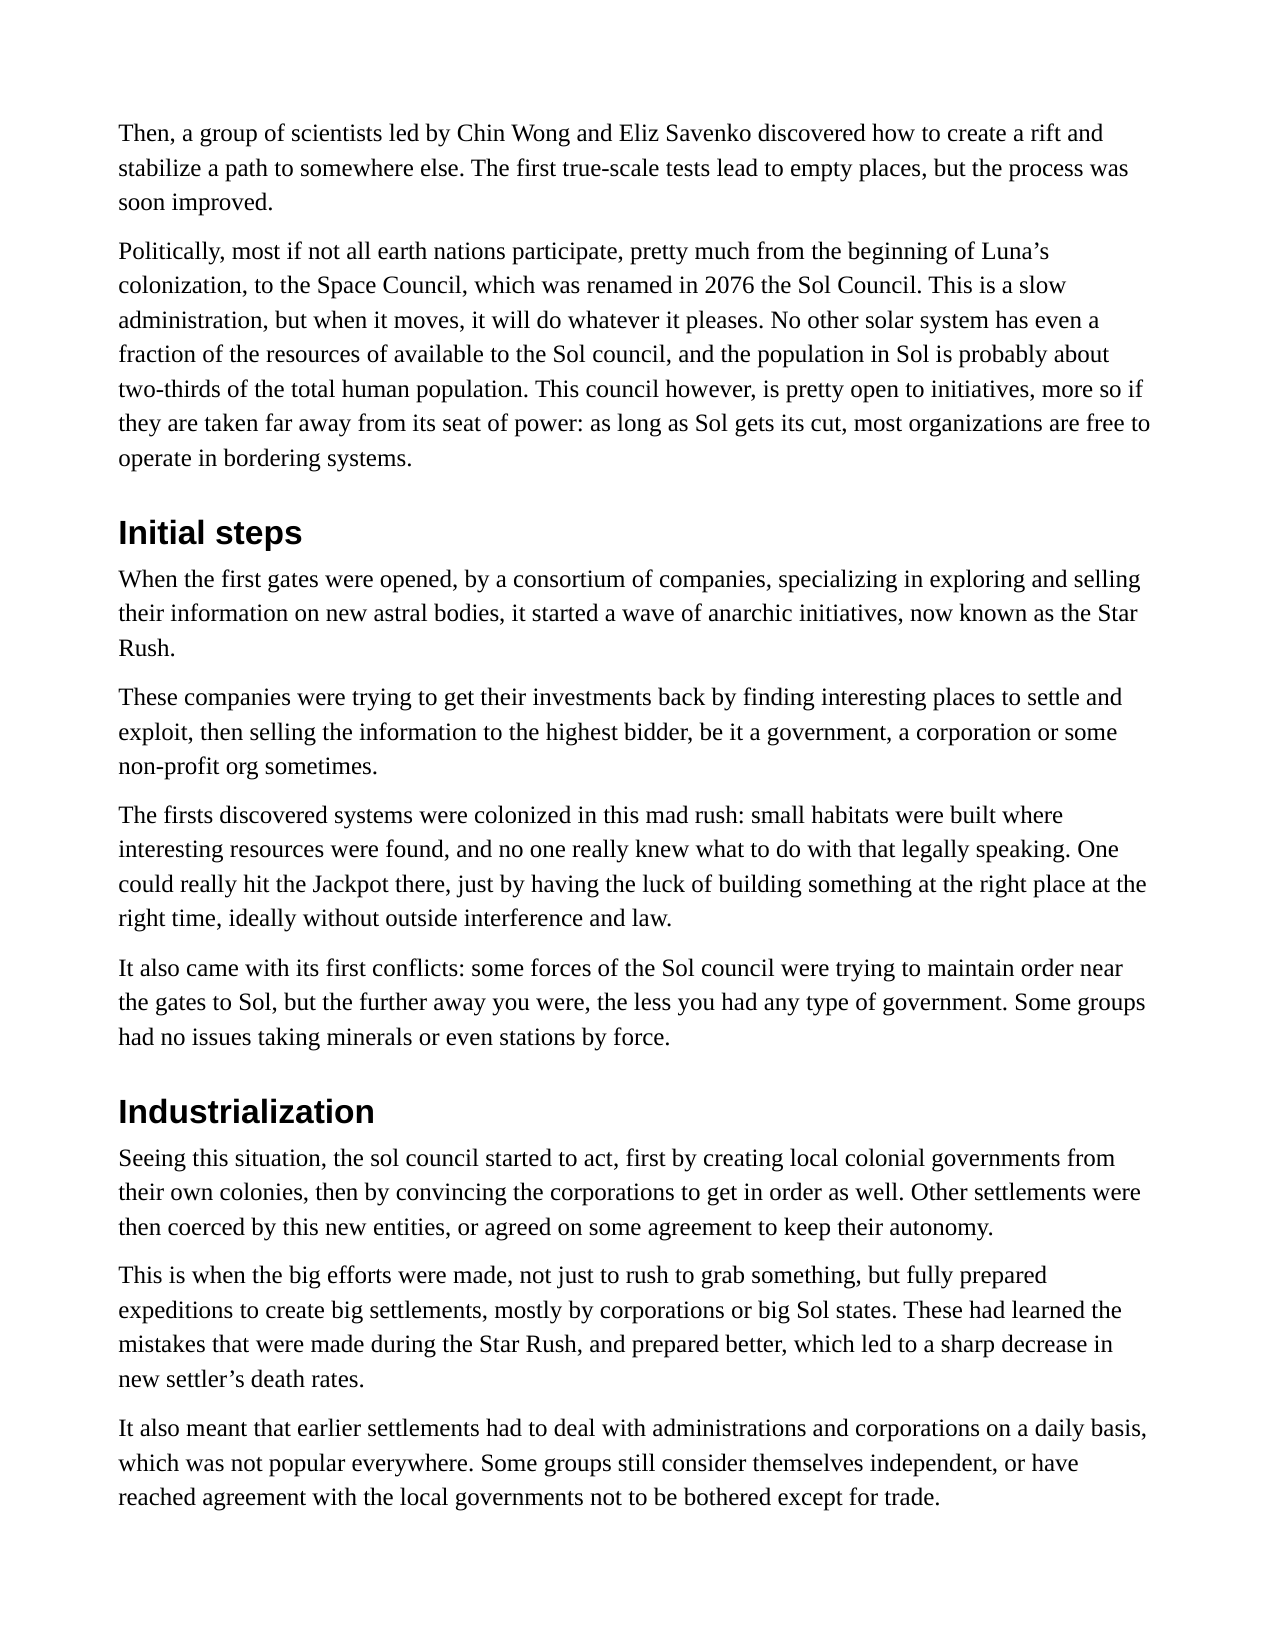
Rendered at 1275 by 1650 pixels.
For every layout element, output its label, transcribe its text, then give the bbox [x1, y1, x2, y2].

text When the first gates were opened, by a consortium of companies, specializing in exploring and selling their information on new astral bodies, it started a wave of anarchic initiatives, now known as the Star Rush. [118, 564, 1157, 662]
text Politically, most if not all earth nations participate, pretty much from the beginning of Luna’s colonization, to the Space Council, which was renamed in 2076 the Sol Council. This is a slow administration, but when it moves, it will do whatever it pleases. No other solar system has even a fraction of the resources of available to the Sol council, and the population in Sol is probably about two-thirds of the total human population. This council however, is pretty open to initiatives, more so if they are taken far away from its seat of power: as long as Sol gets its cut, most organizations are free to operate in bordering systems. [118, 236, 1157, 472]
text The firsts discovered systems were colonized in this mad rush: small habitats were built where interesting resources were found, and no one really knew what to do with that legally speaking. One could really hit the Jackpot there, just by having the luck of building something at the right place at the right time, ideally without outside interference and law. [118, 800, 1157, 932]
text Seeing this situation, the sol council started to act, first by creating local colonial governments from their own colonies, then by convincing the corporations to get in order as well. Other settlements were then coerced by this new entities, or agreed on some agreement to keep their autonomy. [118, 1143, 1157, 1240]
text These companies were trying to get their investments back by finding interesting places to settle and exploit, then selling the information to the highest bidder, be it a government, a corporation or some non-profit org sometimes. [118, 682, 1157, 780]
text It also came with its first conflicts: some forces of the Sol council were trying to maintain order near the gates to Sol, but the further away you were, the less you had any type of government. Some groups had no issues taking minerals or even stations by force. [118, 953, 1157, 1050]
subtitle Initial steps [118, 513, 1157, 552]
text Then, a group of scientists led by Chin Wong and Eliz Savenko discovered how to create a rift and stabilize a path to somewhere else. The first true-scale tests lead to empty places, but the process was soon improved. [118, 118, 1157, 216]
text This is when the big efforts were made, not just to rush to grab something, but fully prepared expeditions to create big settlements, mostly by corporations or big Sol states. These had learned the mistakes that were made during the Star Rush, and prepared better, which led to a sharp decrease in new settler’s death rates. [118, 1261, 1157, 1393]
subtitle Industrialization [118, 1091, 1157, 1130]
text It also meant that earlier settlements had to deal with administrations and corporations on a daily basis, which was not popular everywhere. Some groups still consider themselves independent, or have reached agreement with the local governments not to be bothered except for trade. [118, 1413, 1157, 1511]
